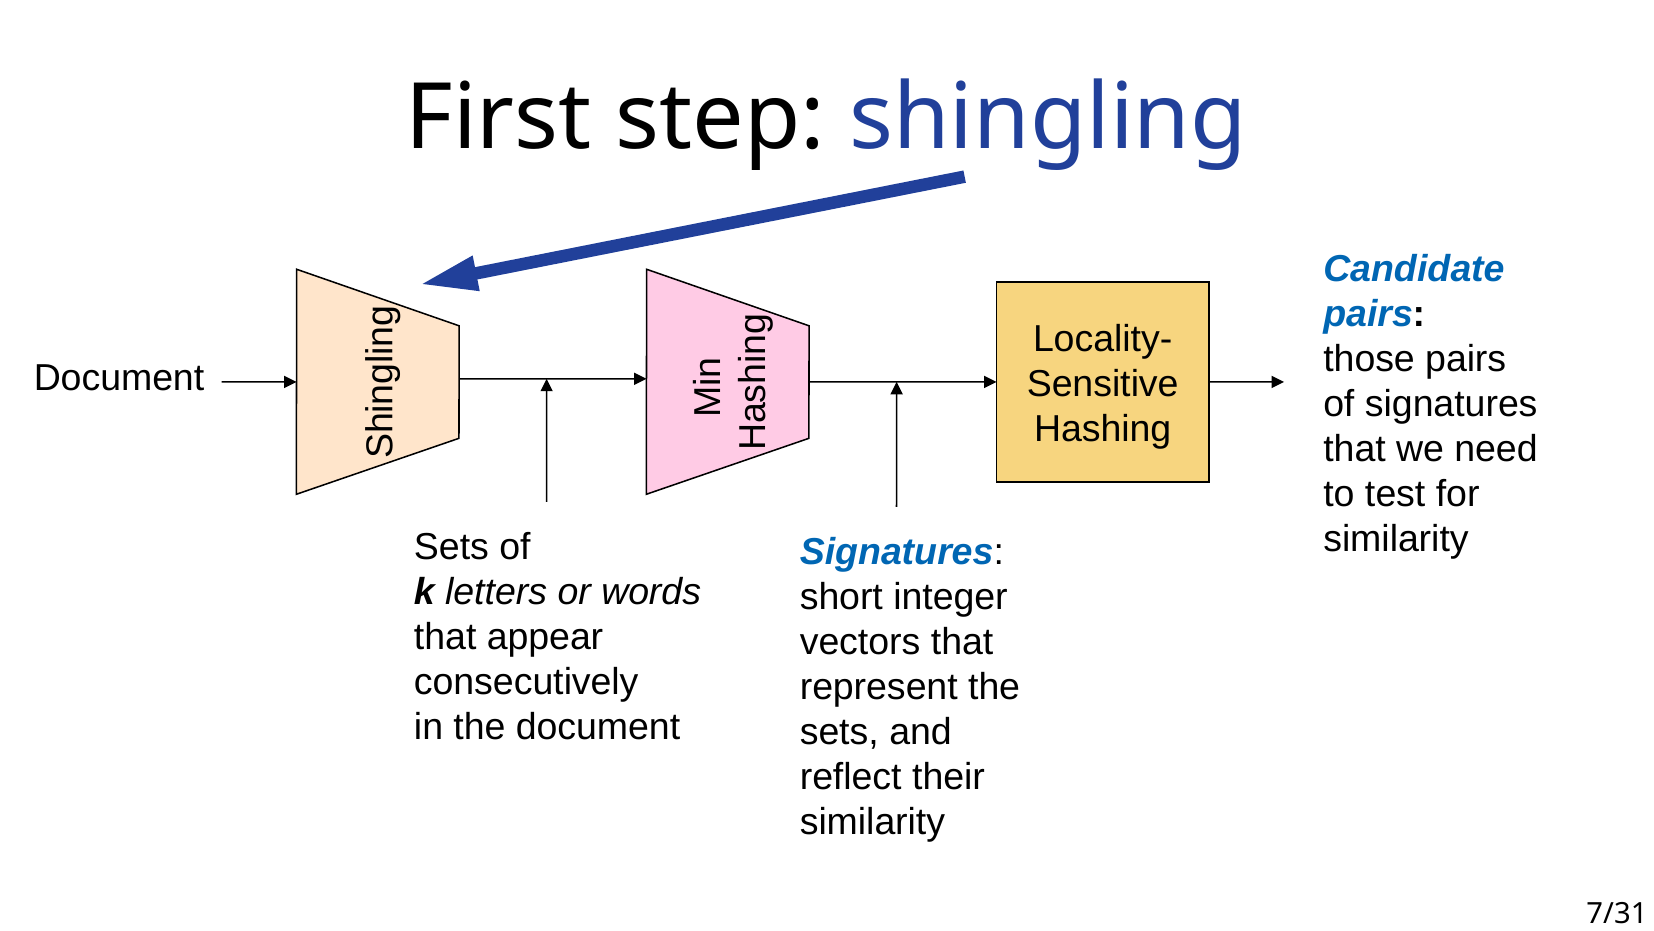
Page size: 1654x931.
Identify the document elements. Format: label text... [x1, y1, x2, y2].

text_box Document [19, 345, 230, 405]
text_box Sets of k letters or words that appear consecutively in the document [399, 514, 717, 755]
text_box Min Hashing [646, 269, 810, 495]
text_box Locality- Sensitive Hashing [996, 281, 1209, 482]
text_box Signatures: short integer vectors that represent the sets, and reflect their similarity [785, 519, 1036, 850]
title First step: shingling [82, 1, 1571, 226]
text_box Shingling [296, 269, 460, 495]
text_box Candidate pairs: those pairs of signatures that we need to test for similarity [1308, 237, 1553, 567]
